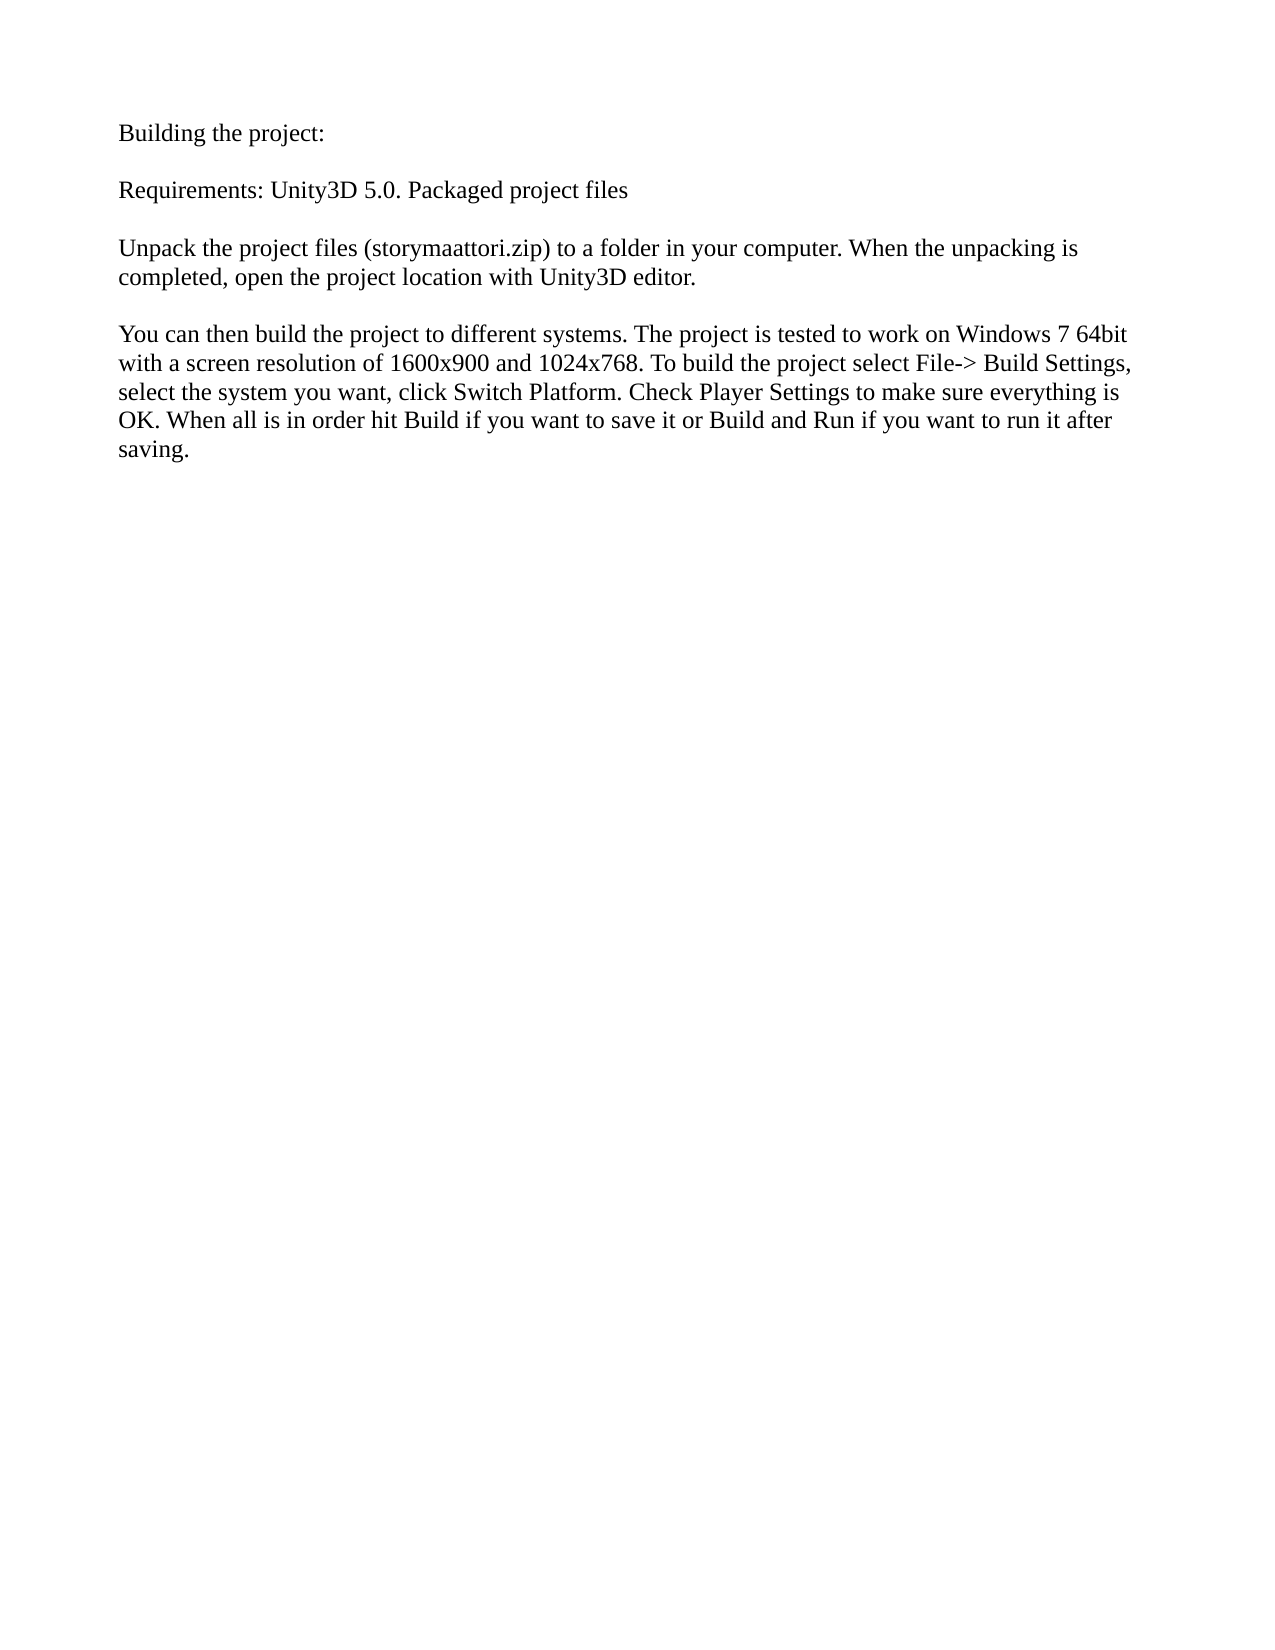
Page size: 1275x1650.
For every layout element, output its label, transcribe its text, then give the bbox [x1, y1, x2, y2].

text Requirements: Unity3D 5.0. Packaged project files [118, 176, 1157, 204]
text You can then build the project to different systems. The project is tested to work on Windows 7 64bit with a screen resolution of 1600x900 and 1024x768. To build the project select File-> Build Settings, select the system you want, click Switch Platform. Check Player Settings to make sure everything is OK. When all is in order hit Build if you want to save it or Build and Run if you want to run it after saving. [118, 319, 1157, 463]
text Unpack the project files (storymaattori.zip) to a folder in your computer. When the unpacking is completed, open the project location with Unity3D editor. [118, 233, 1157, 291]
text Building the project: [118, 118, 1157, 147]
